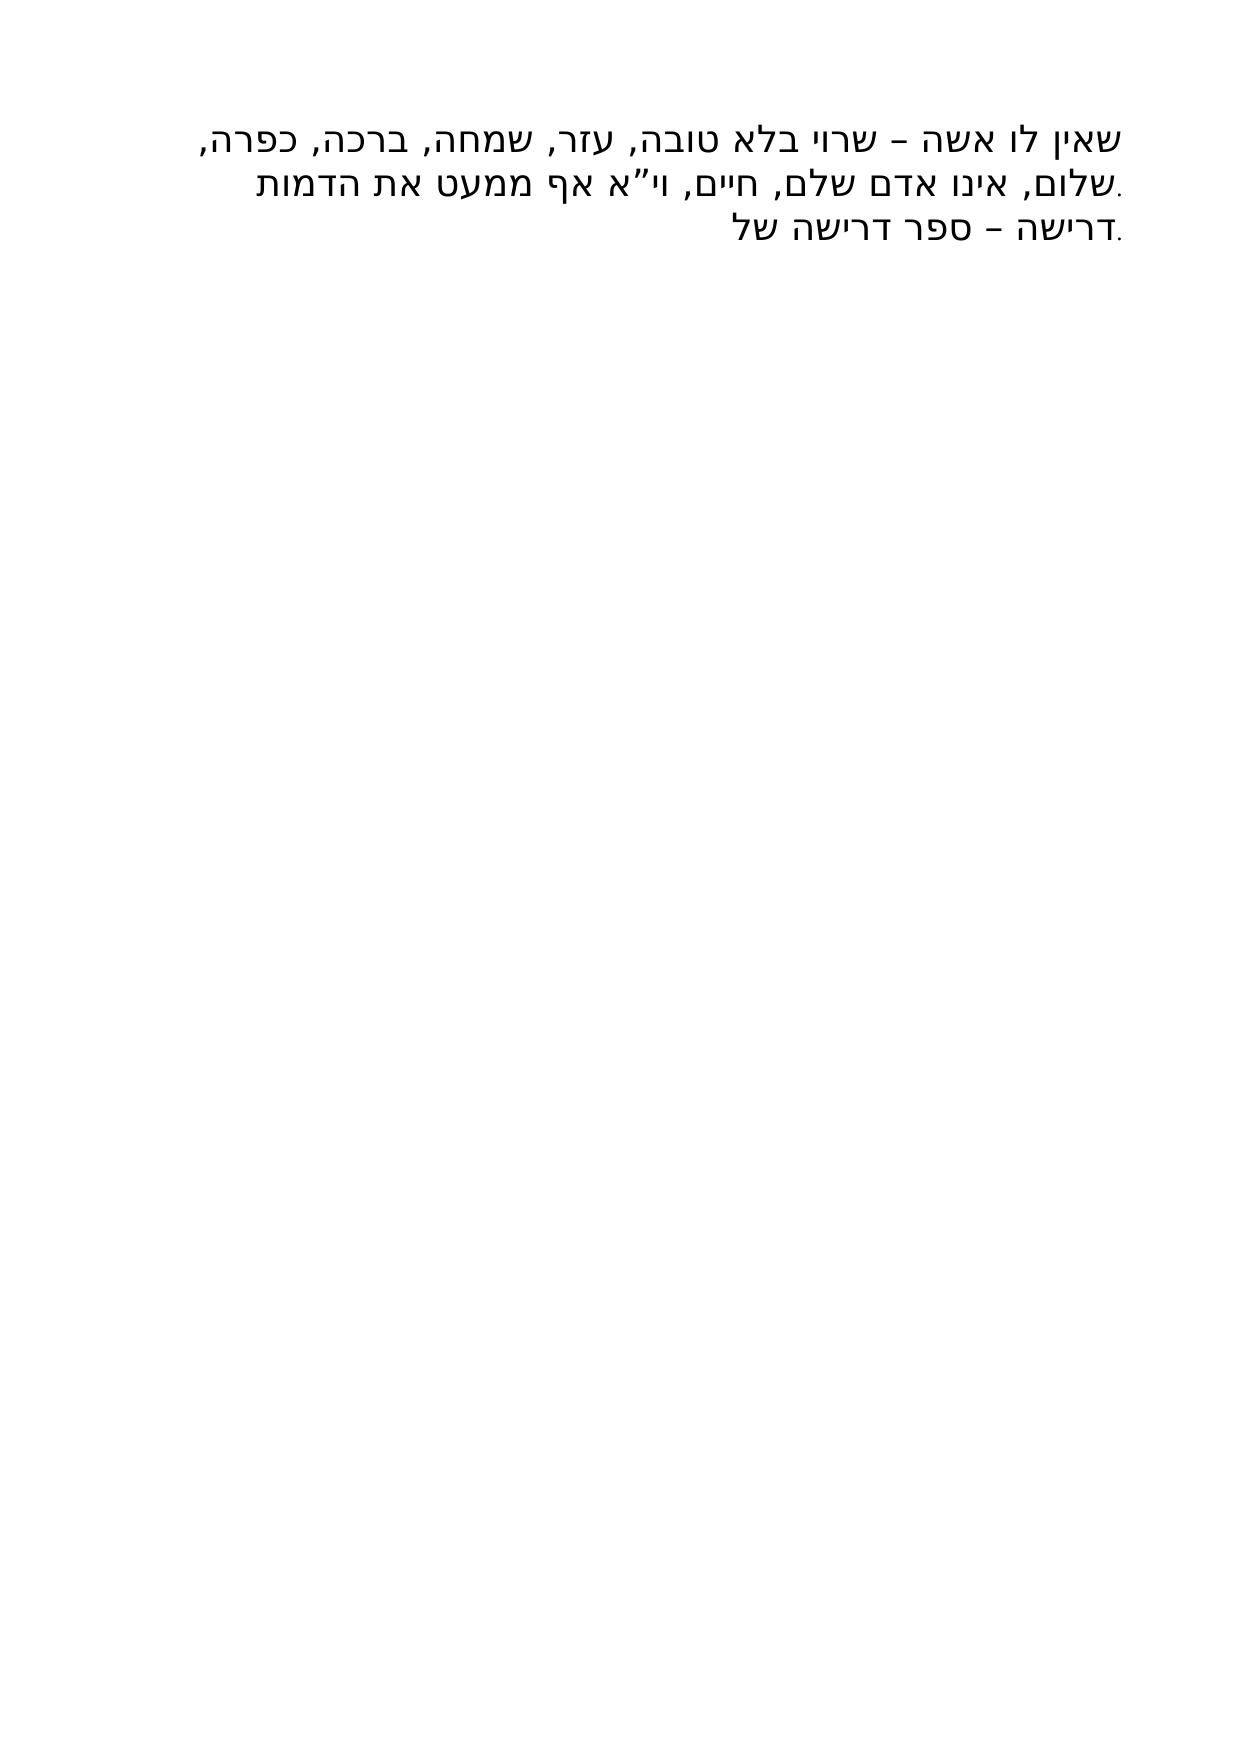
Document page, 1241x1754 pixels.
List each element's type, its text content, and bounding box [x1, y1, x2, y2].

text דרישה – ספר דרישה של. [118, 205, 1122, 249]
text שאין לו אשה – שרוי בלא טובה, עזר, שמחה, ברכה, כפרה, שלום, אינו אדם שלם, חיים, וי”א אף ממעט את הדמות. [118, 118, 1122, 205]
